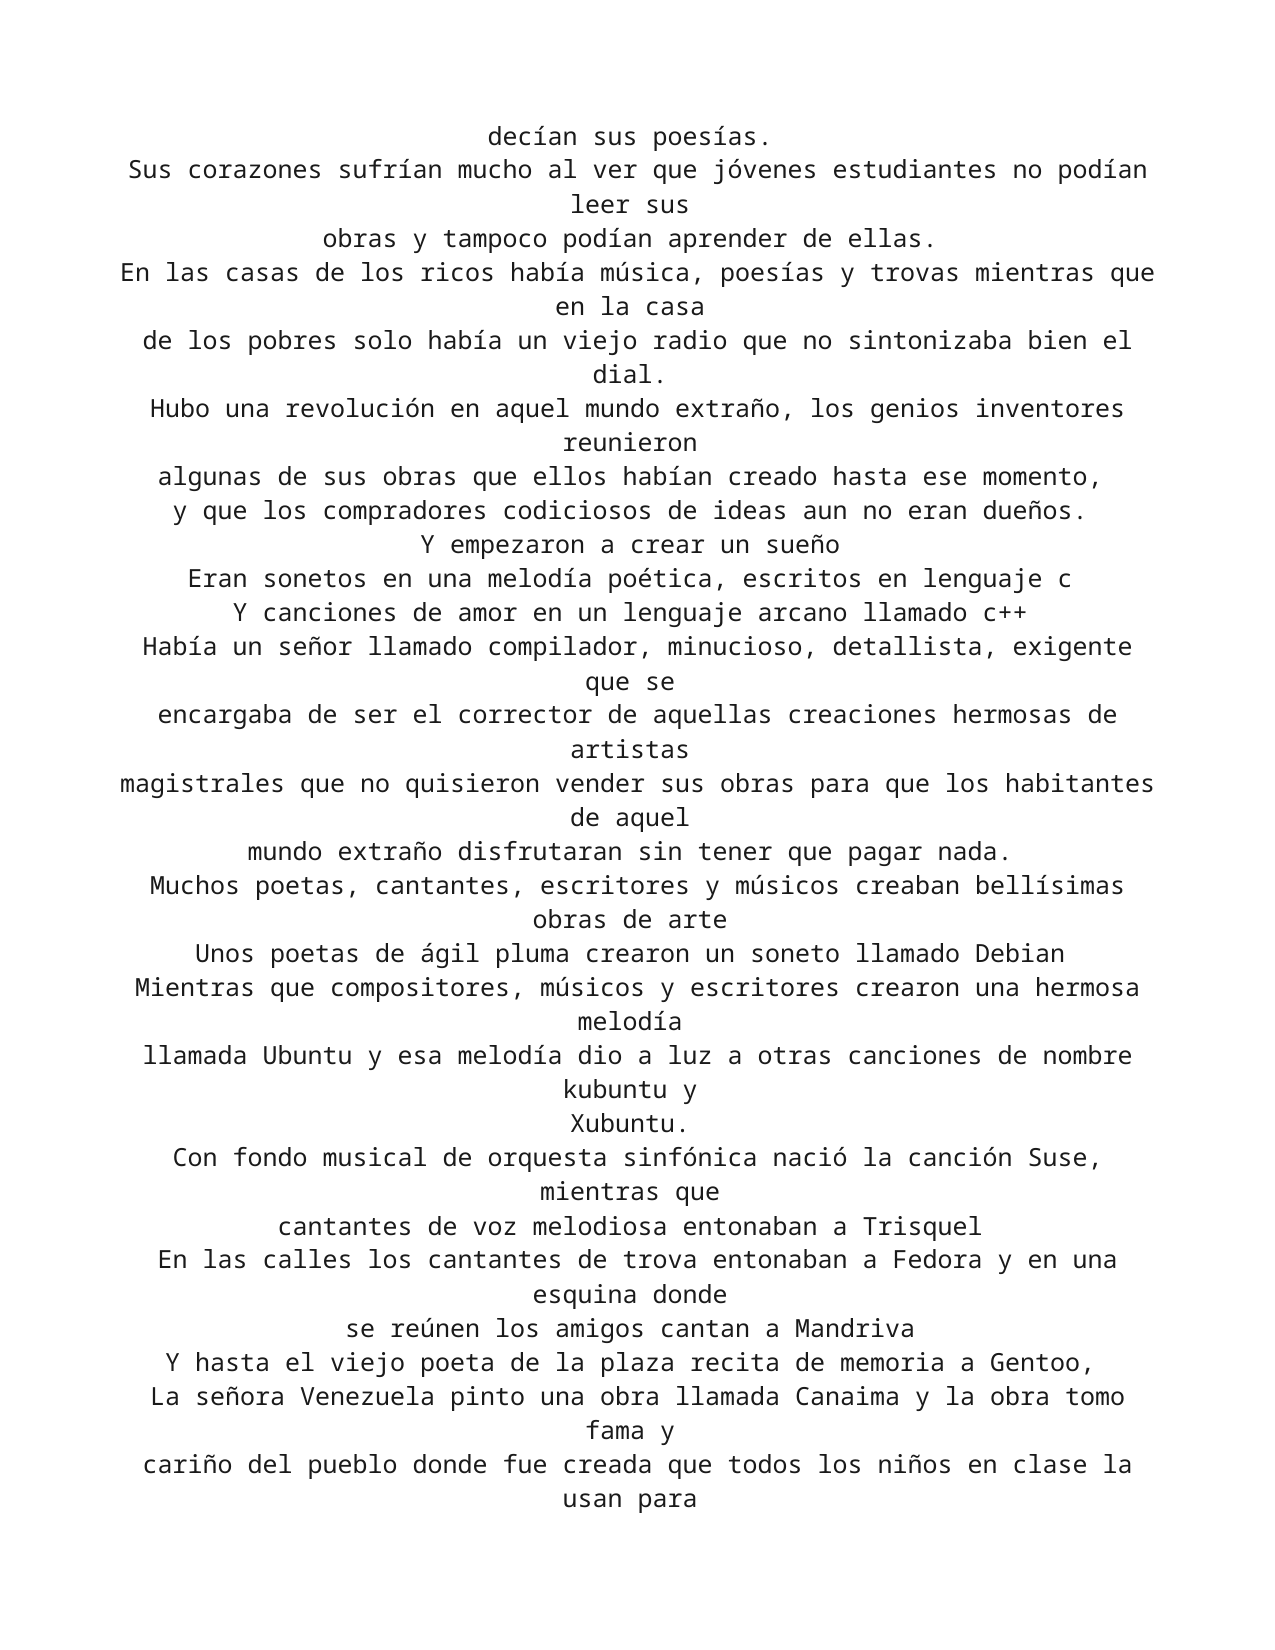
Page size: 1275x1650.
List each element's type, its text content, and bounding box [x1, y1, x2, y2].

text Eran sonetos en una melodía poética, escritos en lenguaje c [118, 561, 1157, 595]
text encargaba de ser el corrector de aquellas creaciones hermosas de artistas [118, 697, 1157, 765]
text Y hasta el viejo poeta de la plaza recita de memoria a Gentoo, [118, 1344, 1157, 1378]
text cantantes de voz melodiosa entonaban a Trisquel [118, 1208, 1157, 1242]
text algunas de sus obras que ellos habían creado hasta ese momento, [118, 459, 1157, 493]
text decían sus poesías. [118, 118, 1157, 152]
text En las casas de los ricos había música, poesías y trovas mientras que en la casa [118, 254, 1157, 322]
text La señora Venezuela pinto una obra llamada Canaima y la obra tomo fama y [118, 1378, 1157, 1447]
text Mientras que compositores, músicos y escritores crearon una hermosa melodía [118, 970, 1157, 1038]
text Xubuntu. [118, 1106, 1157, 1140]
text Había un señor llamado compilador, minucioso, detallista, exigente que se [118, 629, 1157, 697]
text se reúnen los amigos cantan a Mandriva [118, 1310, 1157, 1344]
text En las calles los cantantes de trova entonaban a Fedora y en una esquina donde [118, 1242, 1157, 1310]
text Y canciones de amor en un lenguaje arcano llamado c++ [118, 595, 1157, 629]
text llamada Ubuntu y esa melodía dio a luz a otras canciones de nombre kubuntu y [118, 1038, 1157, 1106]
text Hubo una revolución en aquel mundo extraño, los genios inventores reunieron [118, 391, 1157, 459]
text obras y tampoco podían aprender de ellas. [118, 220, 1157, 254]
text Y empezaron a crear un sueño [118, 527, 1157, 561]
text Muchos poetas, cantantes, escritores y músicos creaban bellísimas obras de arte [118, 867, 1157, 936]
text Unos poetas de ágil pluma crearon un soneto llamado Debian [118, 936, 1157, 970]
text Con fondo musical de orquesta sinfónica nació la canción Suse, mientras que [118, 1140, 1157, 1208]
text magistrales que no quisieron vender sus obras para que los habitantes de aquel [118, 765, 1157, 833]
text de los pobres solo había un viejo radio que no sintonizaba bien el dial. [118, 322, 1157, 391]
text y que los compradores codiciosos de ideas aun no eran dueños. [118, 493, 1157, 527]
text mundo extraño disfrutaran sin tener que pagar nada. [118, 833, 1157, 867]
text cariño del pueblo donde fue creada que todos los niños en clase la usan para [118, 1447, 1157, 1515]
text Sus corazones sufrían mucho al ver que jóvenes estudiantes no podían leer sus [118, 152, 1157, 220]
